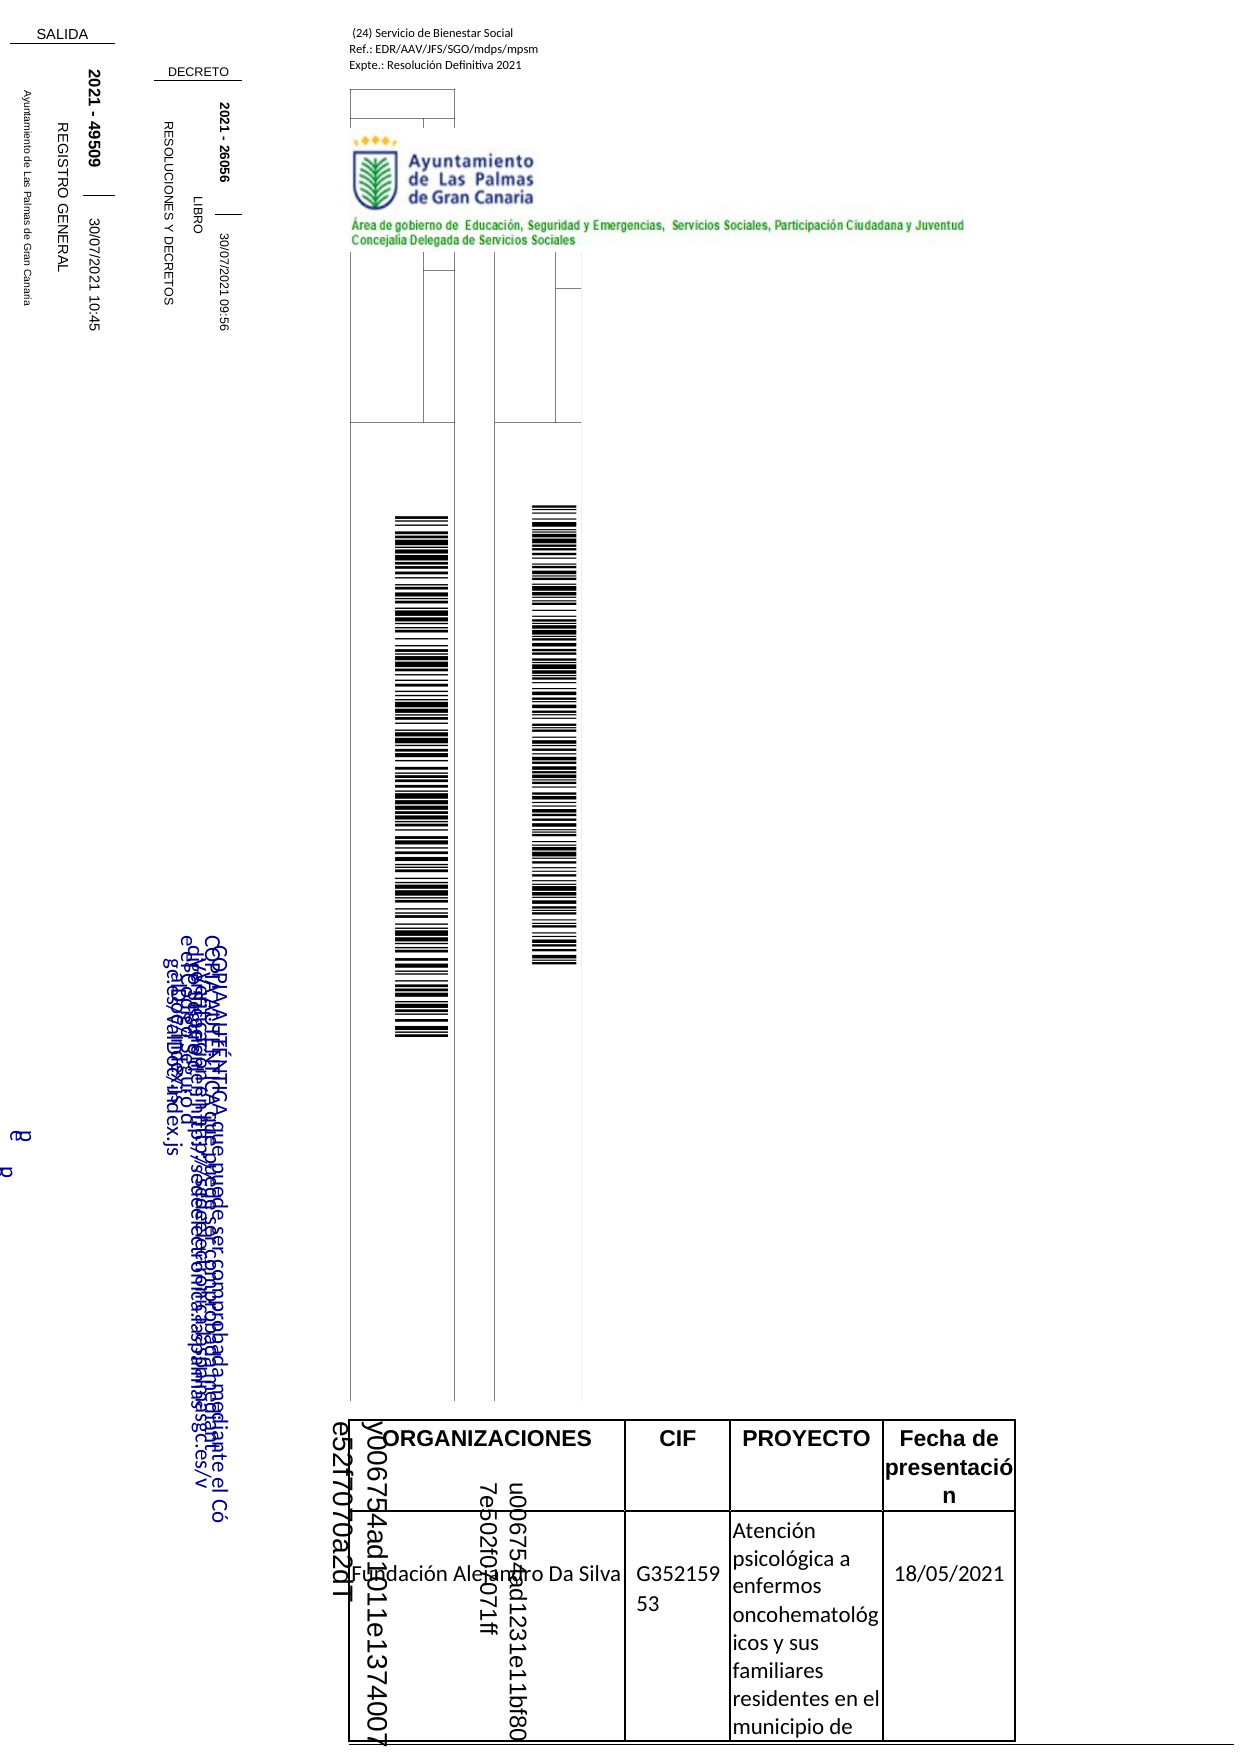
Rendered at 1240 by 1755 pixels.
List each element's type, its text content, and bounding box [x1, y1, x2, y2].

table_cell Atención psicológica a enfermos oncohematológicos y sus familiares residentes en el municipio de [731, 1512, 882, 1740]
table_header ORGANIZACIONES [350, 1421, 624, 1510]
table_cell G35215953 [626, 1512, 729, 1740]
table_cell 18/05/2021 [884, 1512, 1014, 1740]
table_header CIF [626, 1421, 729, 1510]
table_cell Fundación Alejandro Da Silva [350, 1512, 624, 1740]
table_header PROYECTO [731, 1421, 882, 1510]
table_header Fecha de presentación [884, 1421, 1014, 1510]
